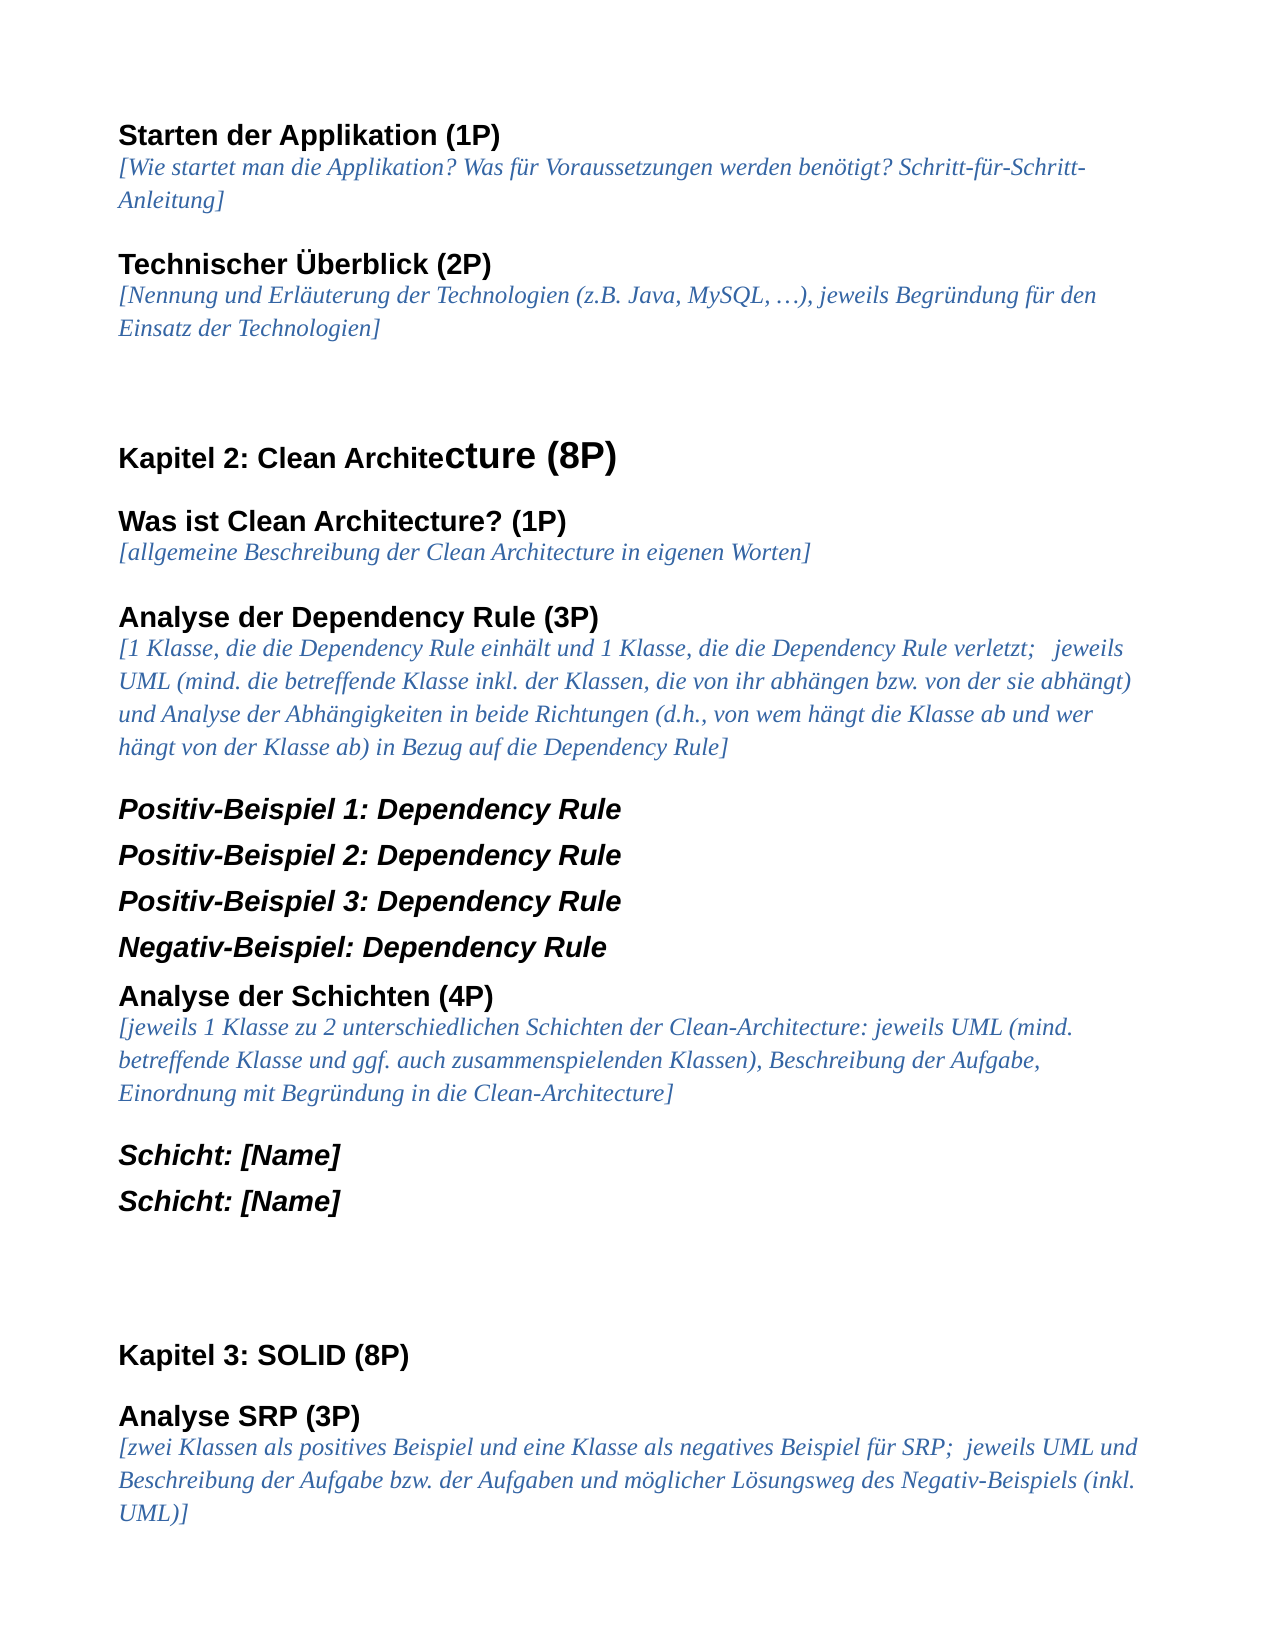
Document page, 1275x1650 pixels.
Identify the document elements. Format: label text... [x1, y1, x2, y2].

text [zwei Klassen als positives Beispiel und eine Klasse als negatives Beispiel für SRP; jeweils UML und Beschreibung der Aufgabe bzw. der Aufgaben und möglicher Lösungsweg des Negativ-Beispiels (inkl. UML)] [118, 1432, 1157, 1527]
text [1 Klasse, die die Dependency Rule einhält und 1 Klasse, die die Dependency Rule verletzt; jeweils UML (mind. die betreffende Klasse inkl. der Klassen, die von ihr abhängen bzw. von der sie abhängt) und Analyse der Abhängigkeiten in beide Richtungen (d.h., von wem hängt die Klasse ab und wer hängt von der Klasse ab) in Bezug auf die Dependency Rule] [118, 633, 1157, 761]
text [jeweils 1 Klasse zu 2 unterschiedlichen Schichten der Clean-Architecture: jeweils UML (mind. betreffende Klasse und ggf. auch zusammenspielenden Klassen), Beschreibung der Aufgabe, Einordnung mit Begründung in die Clean-Architecture] [118, 1012, 1157, 1107]
subtitle Was ist Clean Architecture? (1P) [118, 504, 1157, 537]
subtitle Analyse der Dependency Rule (3P) [118, 599, 1157, 633]
subtitle Negativ-Beispiel: Dependency Rule [118, 930, 1157, 964]
subtitle Positiv-Beispiel 3: Dependency Rule [118, 884, 1157, 918]
subtitle Positiv-Beispiel 1: Dependency Rule [118, 792, 1157, 826]
subtitle Analyse der Schichten (4P) [118, 978, 1157, 1012]
subtitle Schicht: [Name] [118, 1138, 1157, 1172]
subtitle Kapitel 3: SOLID (8P) [118, 1338, 1157, 1372]
subtitle Kapitel 2: Clean Architecture (8P) [118, 434, 1157, 477]
subtitle Analyse SRP (3P) [118, 1399, 1157, 1432]
text [Nennung und Erläuterung der Technologien (z.B. Java, MySQL, …), jeweils Begründung für den Einsatz der Technologien] [118, 280, 1157, 342]
subtitle Positiv-Beispiel 2: Dependency Rule [118, 838, 1157, 872]
subtitle Schicht: [Name] [118, 1184, 1157, 1218]
text [Wie startet man die Applikation? Was für Voraussetzungen werden benötigt? Schritt-für-Schritt-Anleitung] [118, 152, 1157, 213]
subtitle Starten der Applikation (1P) [118, 118, 1157, 152]
text [allgemeine Beschreibung der Clean Architecture in eigenen Worten] [118, 537, 1157, 566]
subtitle Technischer Überblick (2P) [118, 247, 1157, 280]
